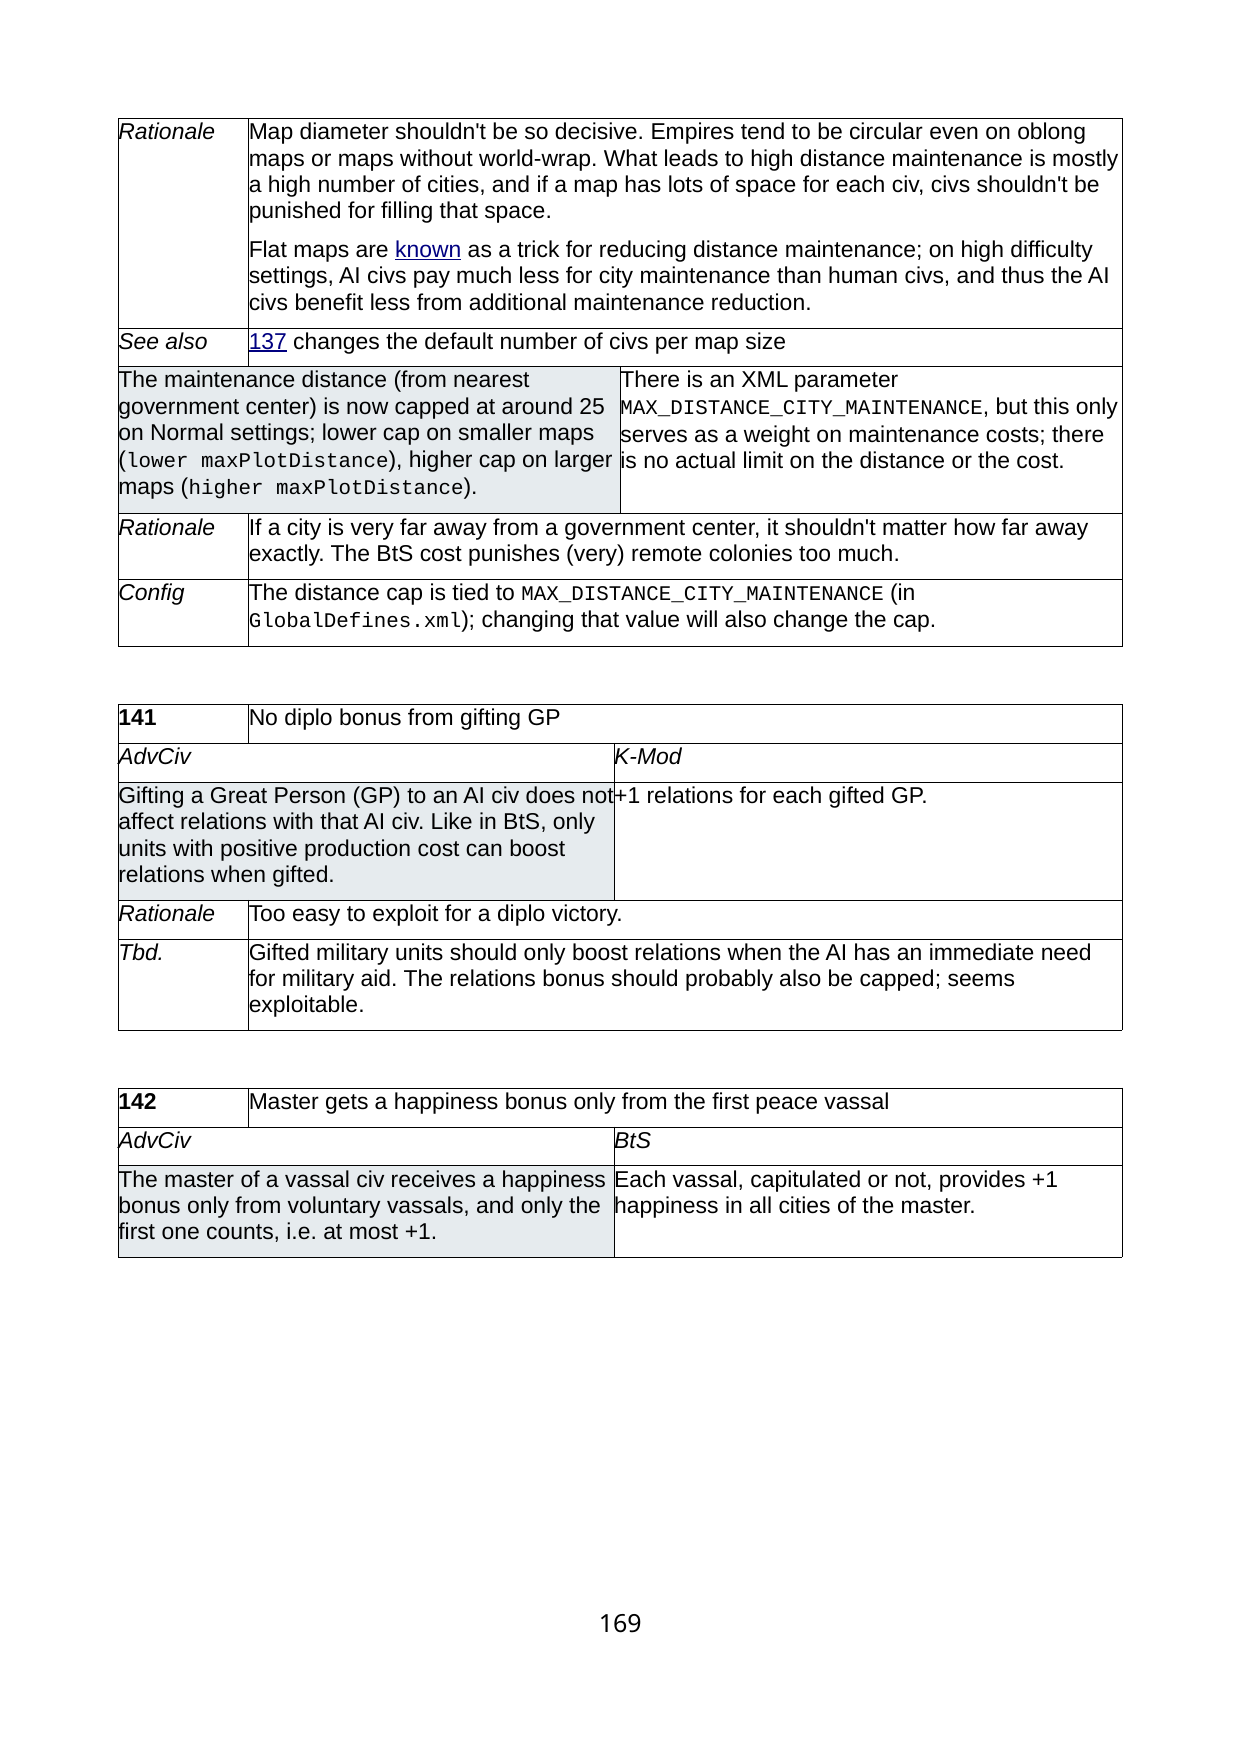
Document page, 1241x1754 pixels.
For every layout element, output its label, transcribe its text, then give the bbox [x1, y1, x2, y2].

table_cell AdvCiv [119, 1128, 614, 1165]
table_cell Config [119, 580, 248, 646]
table_cell See also [119, 329, 248, 366]
table_header 141 [119, 705, 248, 743]
table_cell The maintenance distance (from nearest government center) is now capped at around 25 on Normal settings; lower cap on smaller maps (lower maxPlotDistance), higher cap on larger maps (higher maxPlotDistance). [119, 367, 620, 513]
table_header 142 [119, 1089, 248, 1127]
table_cell Rationale [119, 119, 248, 327]
table_cell Gifting a Great Person (GP) to an AI civ does not affect relations with that AI civ. Like in BtS, only units with positive production cost can boost relations when gifted. [119, 783, 614, 900]
table_cell There is an XML parameter MAX_DISTANCE_CITY_MAINTENANCE, but this only serves as a weight on maintenance costs; there is no actual limit on the distance or the cost. [621, 367, 1122, 513]
table_cell Tbd. [119, 940, 248, 1030]
table_cell The distance cap is tied to MAX_DISTANCE_CITY_MAINTENANCE (in GlobalDefines.xml); changing that value will also change the cap. [249, 580, 1122, 646]
table_cell AdvCiv [119, 744, 614, 782]
table_cell Gifted military units should only boost relations when the AI has an immediate need for military aid. The relations bonus should probably also be capped; seems exploitable. [249, 940, 1122, 1030]
table_header Master gets a happiness bonus only from the first peace vassal [249, 1089, 1122, 1127]
table_header No diplo bonus from gifting GP [249, 705, 1122, 743]
table_cell Rationale [119, 514, 248, 578]
table_cell 137 changes the default number of civs per map size [249, 329, 1122, 366]
table_cell K-Mod [615, 744, 1122, 782]
table_cell The master of a vassal civ receives a happiness bonus only from voluntary vassals, and only the first one counts, i.e. at most +1. [119, 1166, 614, 1257]
table_cell +1 relations for each gifted GP. [615, 783, 1122, 900]
table_cell Each vassal, capitulated or not, provides +1 happiness in all cities of the master. [615, 1166, 1122, 1257]
table_cell BtS [615, 1128, 1122, 1165]
table_cell Map diameter shouldn't be so decisive. Empires tend to be circular even on oblong maps or maps without world-wrap. What leads to high distance maintenance is mostly a high number of cities, and if a map has lots of space for each civ, civs shouldn't be punished for filling that space. Flat maps are known as a trick for reducing distance maintenance; on high difficulty settings, AI civs pay much less for city maintenance than human civs, and thus the AI civs benefit less from additional maintenance reduction. [249, 119, 1122, 327]
table_cell Rationale [119, 901, 248, 938]
table_cell Too easy to exploit for a diplo victory. [249, 901, 1122, 938]
table_cell If a city is very far away from a government center, it shouldn't matter how far away exactly. The BtS cost punishes (very) remote colonies too much. [249, 514, 1122, 578]
